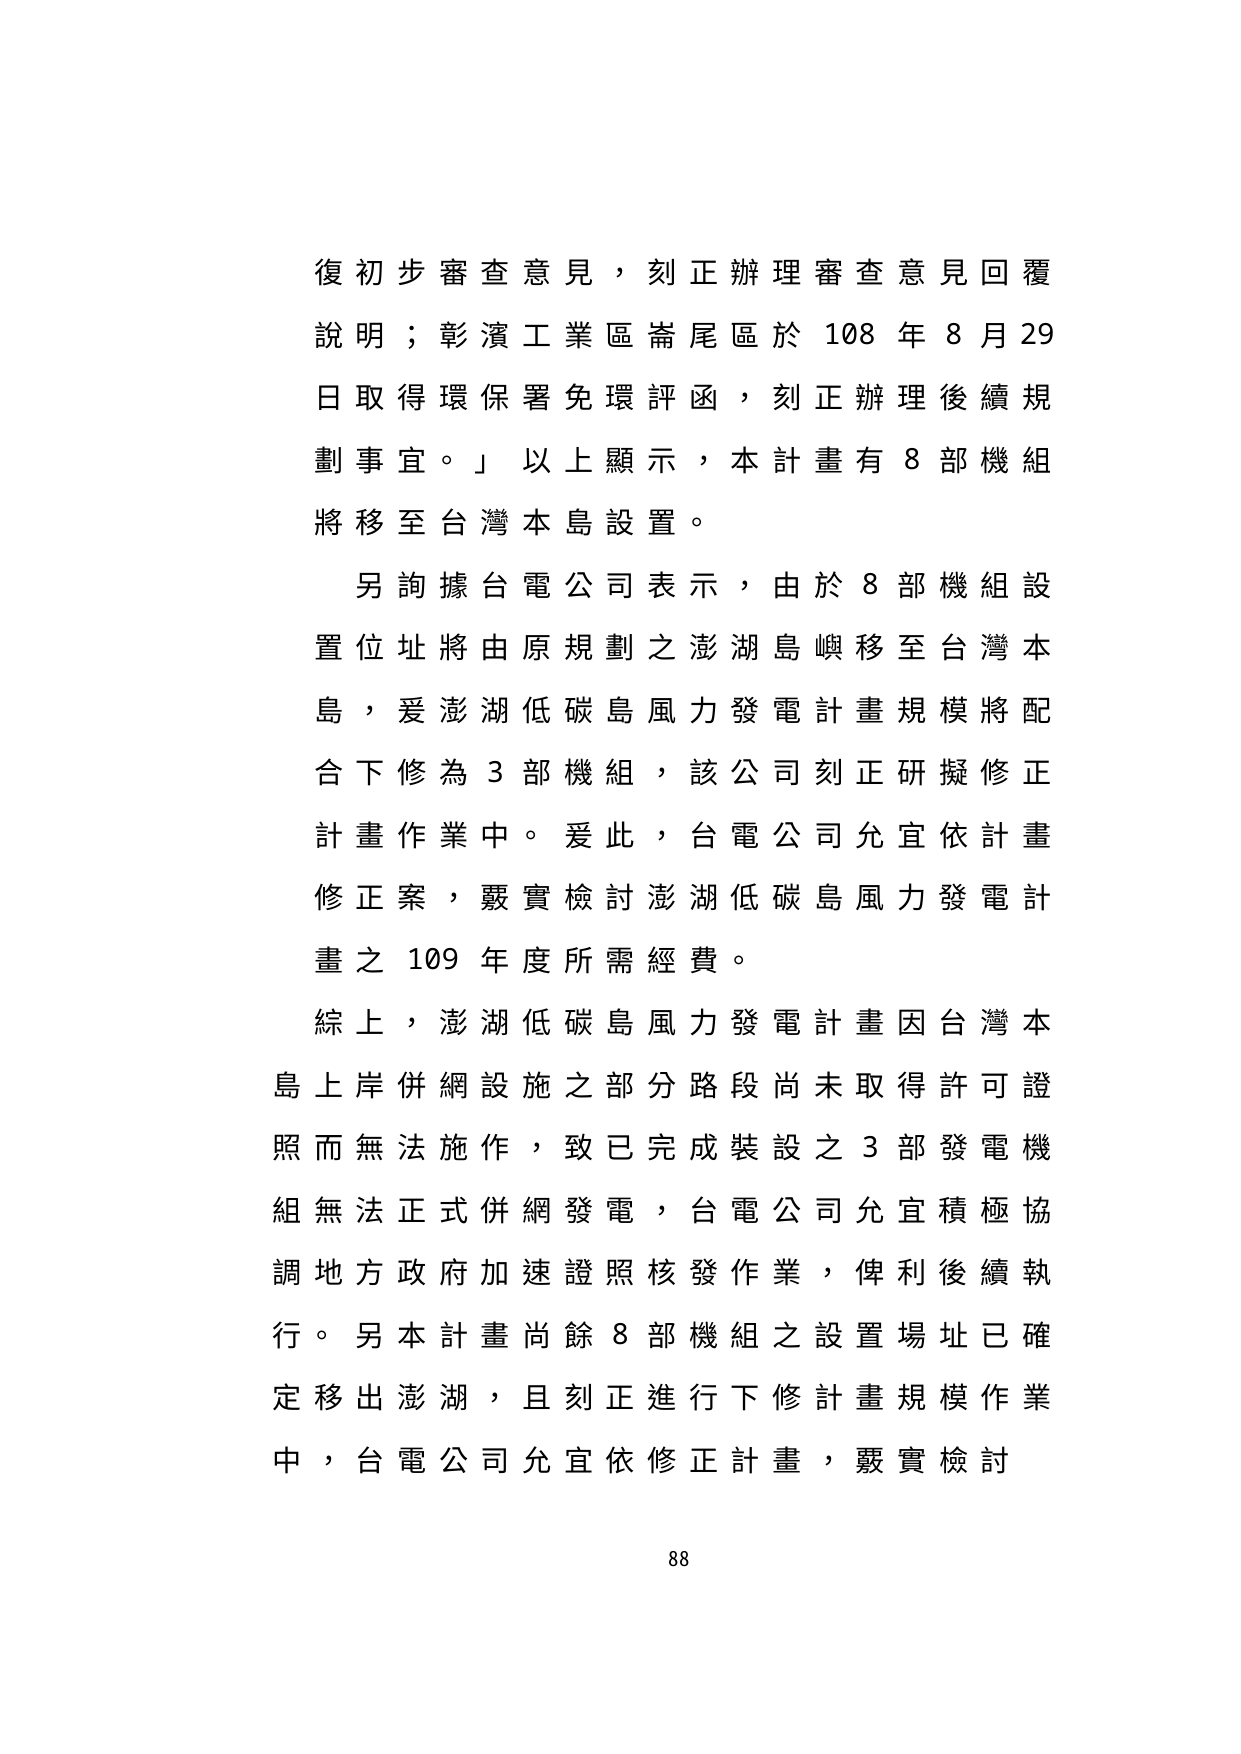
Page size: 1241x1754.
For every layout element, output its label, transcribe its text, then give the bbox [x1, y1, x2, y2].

text 復初步審查意見，刻正辦理審查意見回覆說明；彰濱工業區崙尾區於108年8月29日取得環保署免環評函，刻正辦理後續規劃事宜。」以上顯示，本計畫有8部機組將移至台灣本島設置。 [271, 229, 1058, 542]
text 另詢據台電公司表示，由於8部機組設置位址將由原規劃之澎湖島嶼移至台灣本島，爰澎湖低碳島風力發電計畫規模將配合下修為3部機組，該公司刻正研擬修正計畫作業中。爰此，台電公司允宜依計畫修正案，覈實檢討澎湖低碳島風力發電計畫之109年度所需經費。 [271, 542, 1058, 979]
text 綜上，澎湖低碳島風力發電計畫因台灣本島上岸併網設施之部分路段尚未取得許可證照而無法施作，致已完成裝設之3部發電機組無法正式併網發電，台電公司允宜積極協調地方政府加速證照核發作業，俾利後續執行。另本計畫尚餘8部機組之設置場址已確定移出澎湖，且刻正進行下修計畫規模作業中，台電公司允宜依修正計畫，覈實檢討 [242, 979, 1058, 1479]
